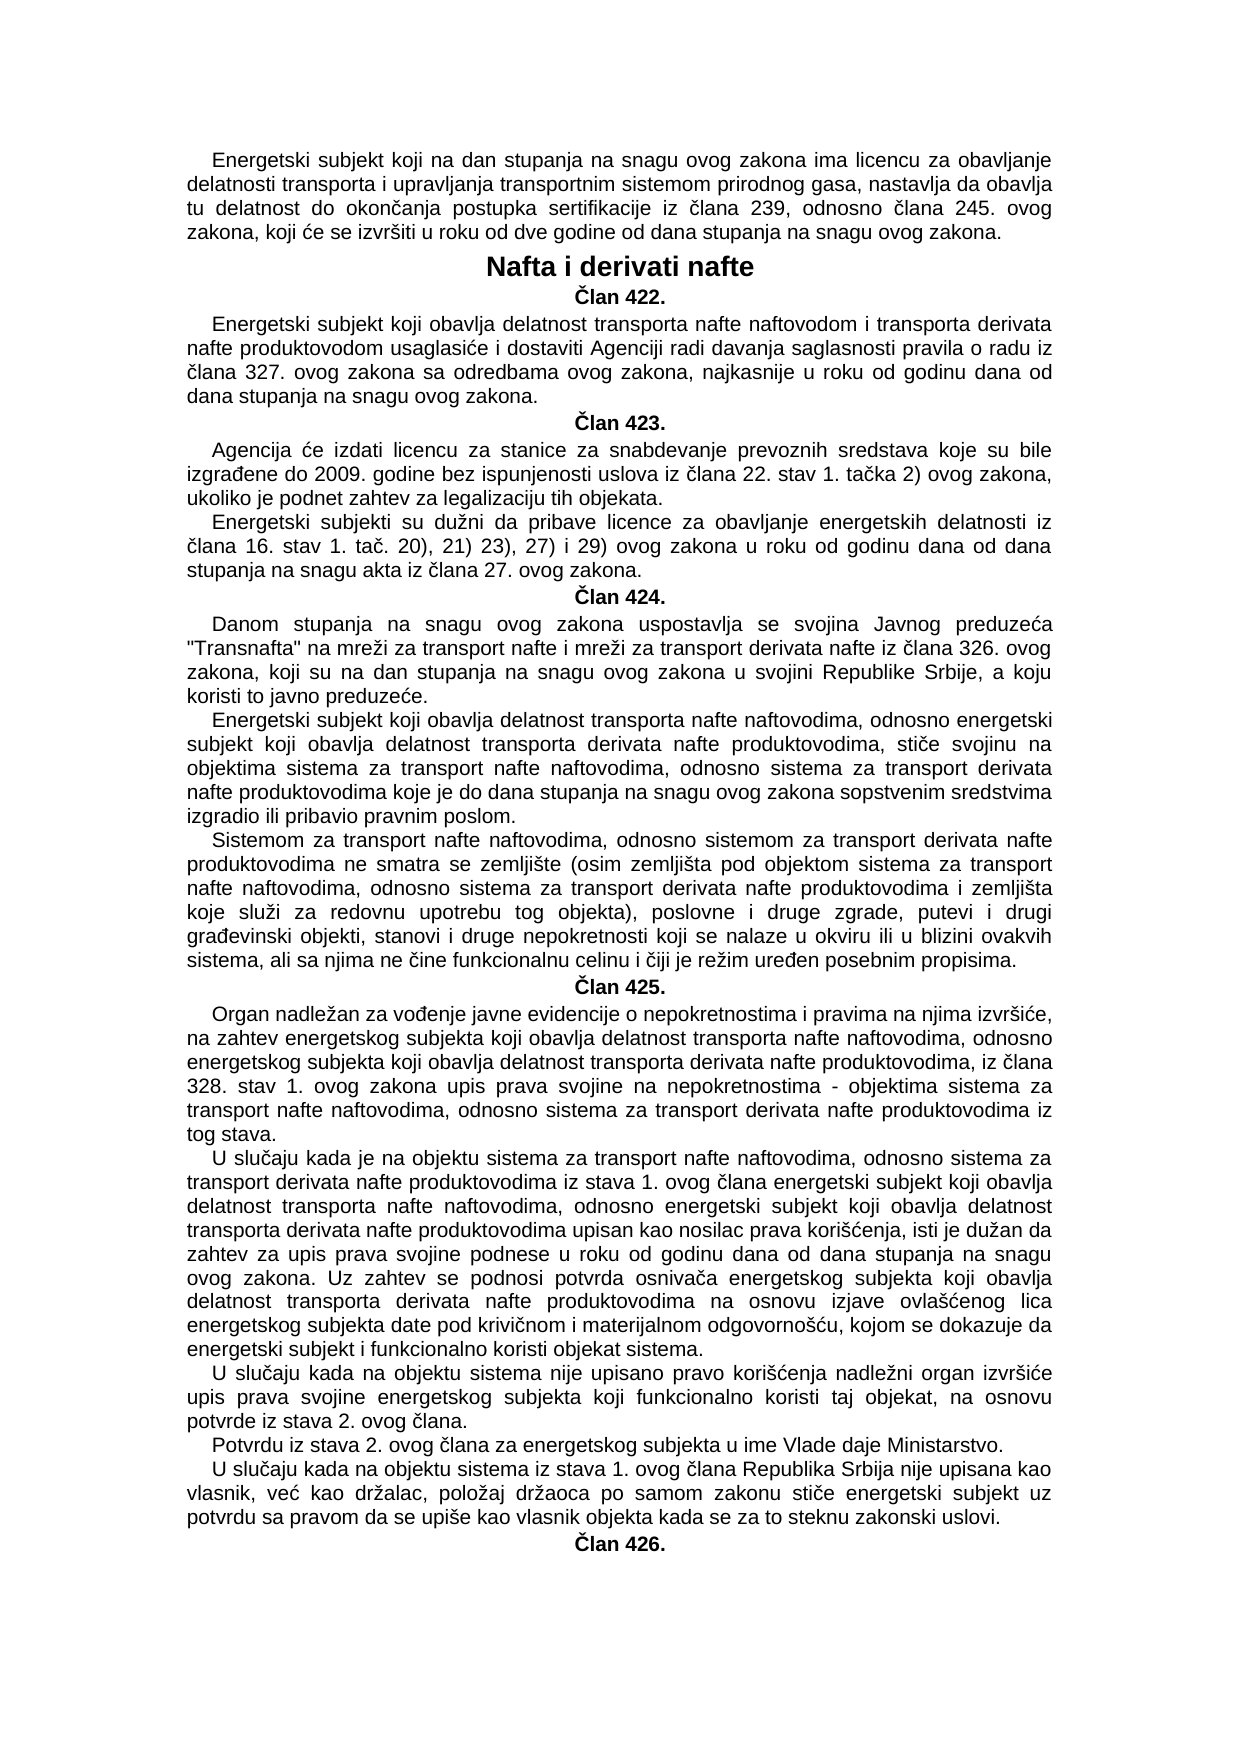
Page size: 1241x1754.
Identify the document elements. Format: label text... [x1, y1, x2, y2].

text U slučaju kada je na objektu sistema za transport nafte naftovodima, odnosno sistema za transport derivata nafte produktovodima iz stava 1. ovog člana energetski subjekt koji obavlja delatnost transporta nafte naftovodima, odnosno energetski subjekt koji obavlja delatnost transporta derivata nafte produktovodima upisan kao nosilac prava korišćenja, isti je dužan da zahtev za upis prava svojine podnese u roku od godinu dana od dana stupanja na snagu ovog zakona. Uz zahtev se podnosi potvrda osnivača energetskog subjekta koji obavlja delatnost transporta derivata nafte produktovodima na osnovu izjave ovlašćenog lica energetskog subjekta date pod krivičnom i materijalnom odgovornošću, kojom se dokazuje da energetski subjekt i funkcionalno koristi objekat sistema. [187, 1146, 1053, 1361]
text Član 422. [148, 285, 1093, 309]
text Danom stupanja na snagu ovog zakona uspostavlja se svojina Javnog preduzeća "Transnafta" na mreži za transport nafte i mreži za transport derivata nafte iz člana 326. ovog zakona, koji su na dan stupanja na snagu ovog zakona u svojini Republike Srbije, a koju koristi to javno preduzeće. [187, 612, 1053, 708]
text Organ nadležan za vođenje javne evidencije o nepokretnostima i pravima na njima izvršiće, na zahtev energetskog subjekta koji obavlja delatnost transporta nafte naftovodima, odnosno energetskog subjekta koji obavlja delatnost transporta derivata nafte produktovodima, iz člana 328. stav 1. ovog zakona upis prava svojine na nepokretnostima - objektima sistema za transport nafte naftovodima, odnosno sistema za transport derivata nafte produktovodima iz tog stava. [187, 1002, 1053, 1146]
text Energetski subjekt koji obavlja delatnost transporta nafte naftovodom i transporta derivata nafte produktovodom usaglasiće i dostaviti Agenciji radi davanja saglasnosti pravila o radu iz člana 327. ovog zakona sa odredbama ovog zakona, najkasnije u roku od godinu dana od dana stupanja na snagu ovog zakona. [187, 312, 1053, 408]
text Član 425. [148, 975, 1093, 999]
text Agencija će izdati licencu za stanice za snabdevanje prevoznih sredstava koje su bile izgrađene do 2009. godine bez ispunjenosti uslova iz člana 22. stav 1. tačka 2) ovog zakona, ukoliko je podnet zahtev za legalizaciju tih objekata. [187, 438, 1053, 510]
text Potvrdu iz stava 2. ovog člana za energetskog subjekta u ime Vlade daje Ministarstvo. [187, 1433, 1053, 1457]
text U slučaju kada na objektu sistema nije upisano pravo korišćenja nadležni organ izvršiće upis prava svojine energetskog subjekta koji funkcionalno koristi taj objekat, na osnovu potvrde iz stava 2. ovog člana. [187, 1361, 1053, 1433]
text U slučaju kada na objektu sistema iz stava 1. ovog člana Republika Srbija nije upisana kao vlasnik, već kao držalac, položaj držaoca po samom zakonu stiče energetski subjekt uz potvrdu sa pravom da se upiše kao vlasnik objekta kada se za to steknu zakonski uslovi. [187, 1457, 1053, 1529]
text Energetski subjekt koji na dan stupanja na snagu ovog zakona ima licencu za obavljanje delatnosti transporta i upravljanja transportnim sistemom prirodnog gasa, nastavlja da obavlja tu delatnost do okončanja postupka sertifikacije iz člana 239, odnosno člana 245. ovog zakona, koji će se izvršiti u roku od dve godine od dana stupanja na snagu ovog zakona. [187, 148, 1053, 243]
text Član 424. [148, 585, 1093, 609]
text Sistemom za transport nafte naftovodima, odnosno sistemom za transport derivata nafte produktovodima ne smatra se zemljište (osim zemljišta pod objektom sistema za transport nafte naftovodima, odnosno sistema za transport derivata nafte produktovodima i zemljišta koje služi za redovnu upotrebu tog objekta), poslovne i druge zgrade, putevi i drugi građevinski objekti, stanovi i druge nepokretnosti koji se nalaze u okviru ili u blizini ovakvih sistema, ali sa njima ne čine funkcionalnu celinu i čiji je režim uređen posebnim propisima. [187, 828, 1053, 972]
text Član 423. [148, 411, 1093, 435]
text Nafta i derivati nafte [148, 250, 1093, 282]
text Energetski subjekti su dužni da pribave licence za obavljanje energetskih delatnosti iz člana 16. stav 1. tač. 20), 21) 23), 27) i 29) ovog zakona u roku od godinu dana od dana stupanja na snagu akta iz člana 27. ovog zakona. [187, 510, 1053, 582]
text Član 426. [148, 1532, 1093, 1556]
text Energetski subjekt koji obavlja delatnost transporta nafte naftovodima, odnosno energetski subjekt koji obavlja delatnost transporta derivata nafte produktovodima, stiče svojinu na objektima sistema za transport nafte naftovodima, odnosno sistema za transport derivata nafte produktovodima koje je do dana stupanja na snagu ovog zakona sopstvenim sredstvima izgradio ili pribavio pravnim poslom. [187, 708, 1053, 828]
